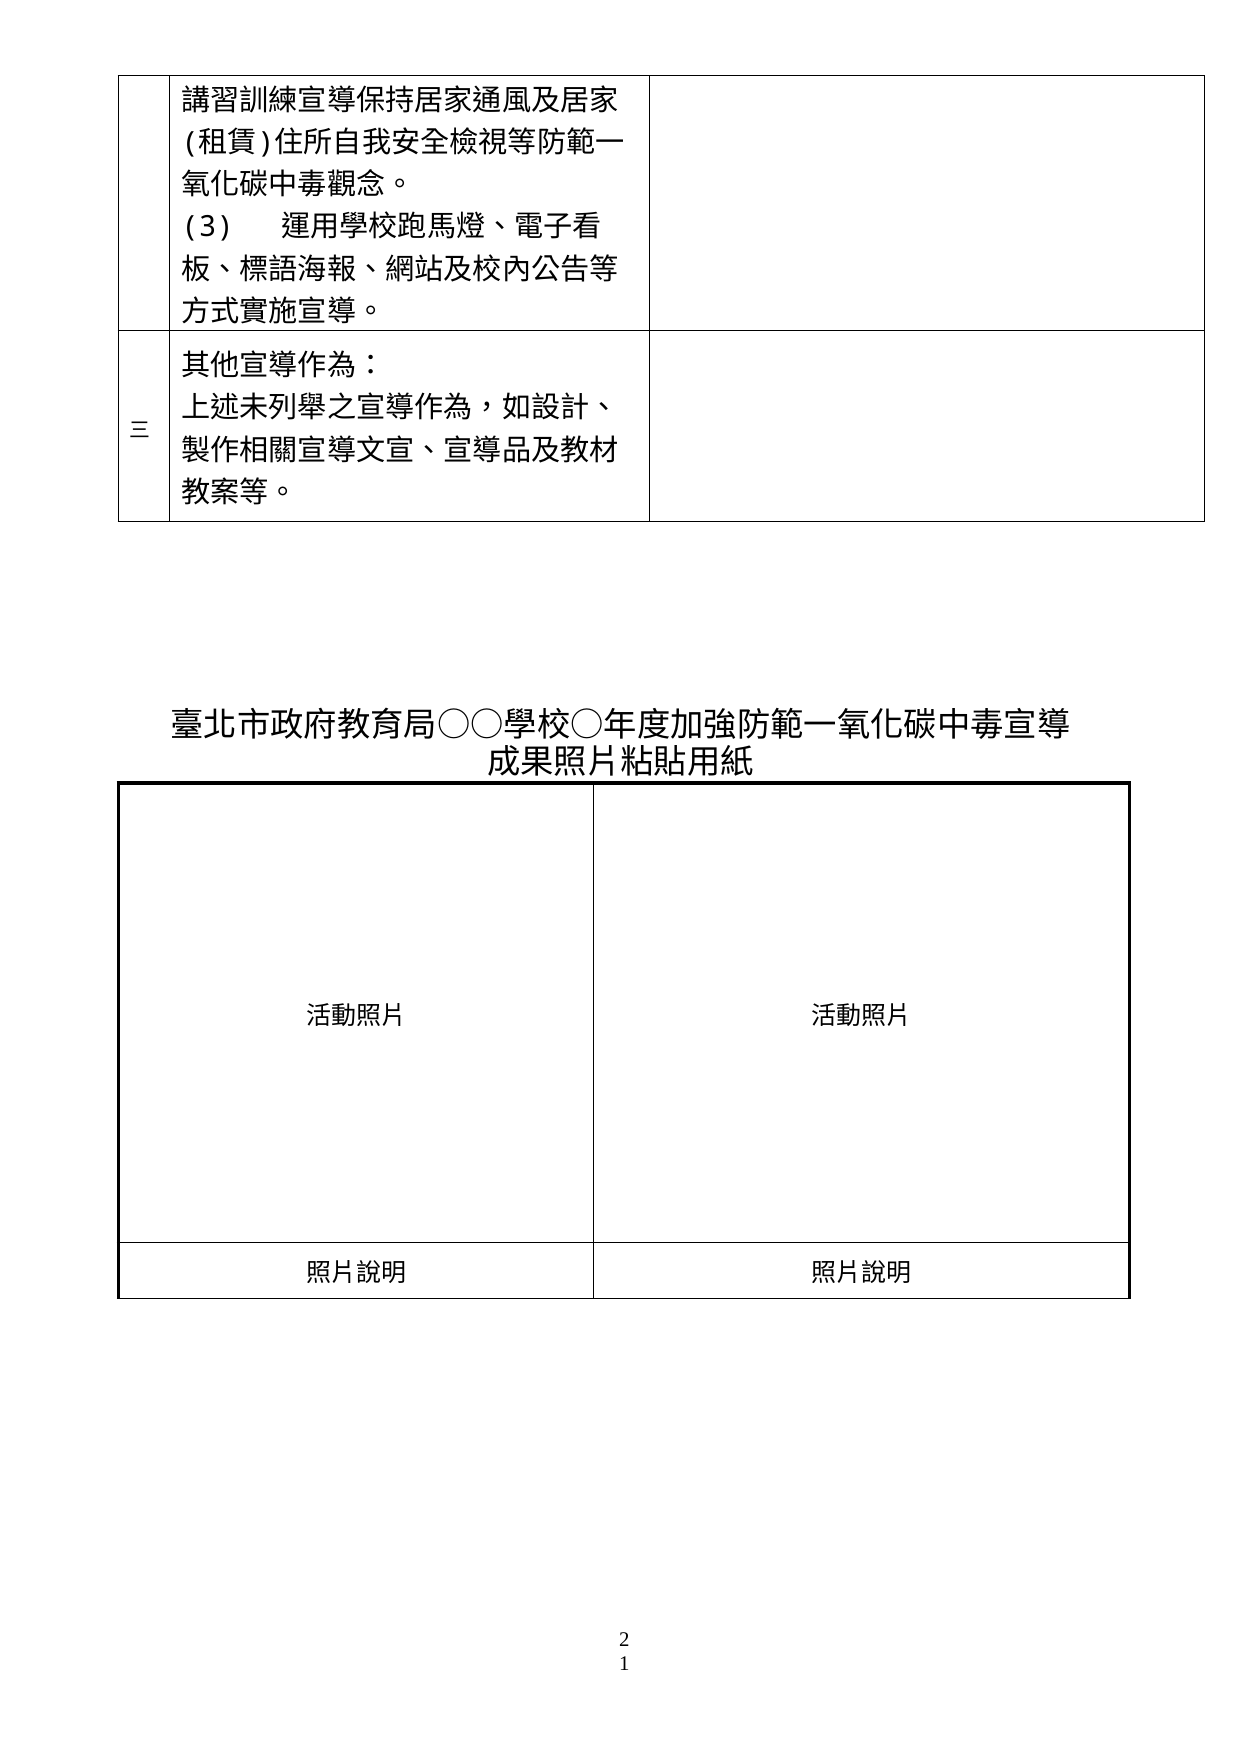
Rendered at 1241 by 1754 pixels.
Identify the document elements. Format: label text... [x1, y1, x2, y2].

table_cell 三 [119, 331, 169, 521]
table_cell 講習訓練宣導保持居家通風及居家(租賃)住所自我安全檢視等防範一氧化碳中毒觀念。 運用學校跑馬燈、電子看板、標語海報、網站及校內公告等方式實施宣導。 [170, 76, 649, 330]
table_header 活動照片 [594, 785, 1128, 1242]
table_header 活動照片 [120, 785, 593, 1242]
table_cell 照片說明 [594, 1243, 1128, 1298]
table_cell [650, 76, 1204, 330]
table_cell 其他宣導作為： 上述未列舉之宣導作為，如設計、製作相關宣導文宣、宣導品及教材教案等。 [170, 331, 649, 521]
table_cell 照片說明 [120, 1243, 593, 1298]
table_cell [119, 76, 169, 330]
text 臺北市政府教育局○○學校○年度加強防範一氧化碳中毒宣導 [118, 706, 1122, 744]
text 成果照片粘貼用紙 [118, 744, 1122, 781]
table_cell [650, 331, 1204, 521]
